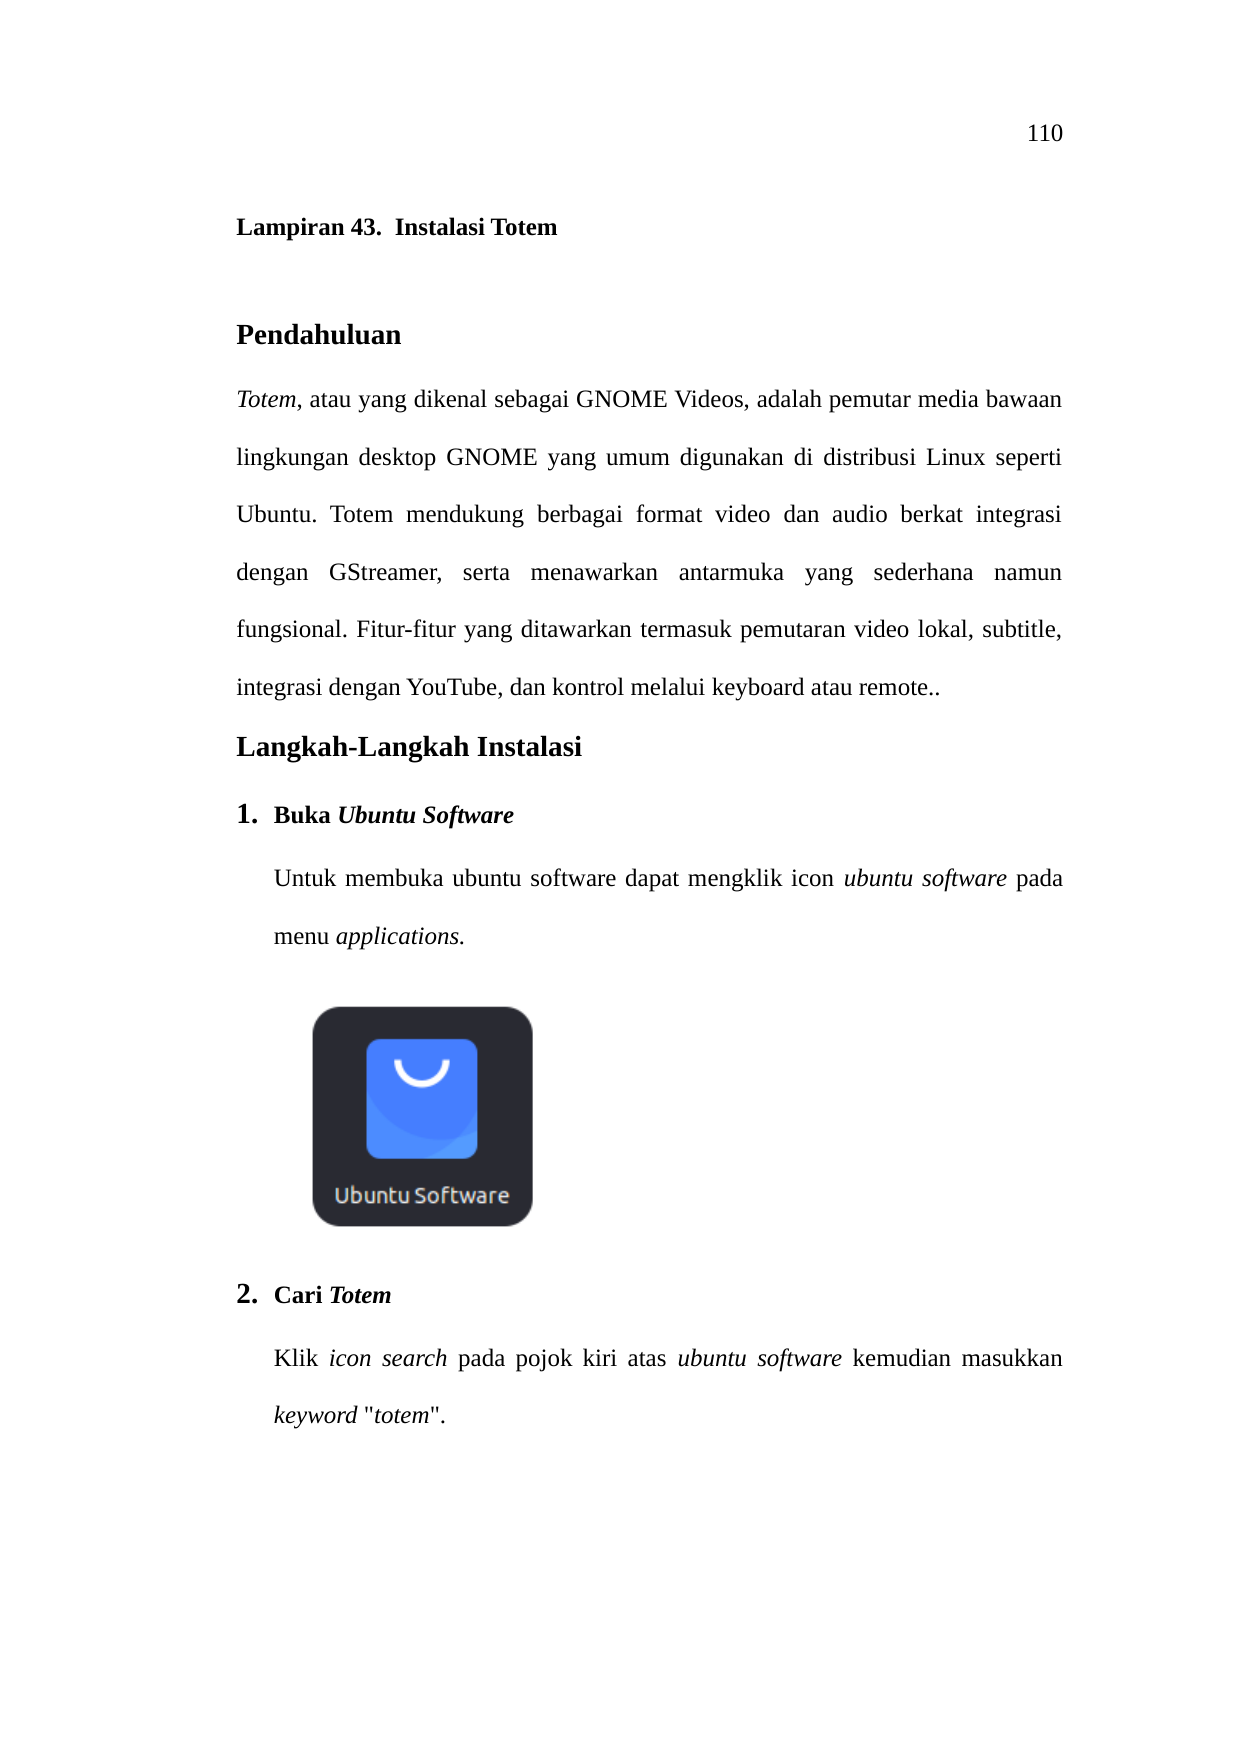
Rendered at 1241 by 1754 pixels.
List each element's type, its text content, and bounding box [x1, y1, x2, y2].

list Instalasi Totem [236, 212, 1063, 241]
list Cari Totem [236, 1276, 1063, 1309]
picture [276, 981, 573, 1245]
text Totem, atau yang dikenal sebagai GNOME Videos, adalah pemutar media bawaan lingkungan desktop GNOME yang umum digunakan di distribusi Linux seperti Ubuntu. Totem mendukung berbagai format video dan audio berkat integrasi dengan GStreamer, serta menawarkan antarmuka yang sederhana namun fungsional. Fitur-fitur yang ditawarkan termasuk pemutaran video lokal, subtitle, integrasi dengan YouTube, dan kontrol melalui keyboard atau remote.. [236, 384, 1063, 701]
list Untuk membuka ubuntu software dapat mengklik icon ubuntu software pada menu applications. [236, 863, 1063, 950]
list Buka Ubuntu Software [236, 796, 1063, 830]
text Langkah-Langkah Instalasi [236, 729, 1063, 763]
text Pendahuluan [236, 317, 1063, 351]
list Klik icon search pada pojok kiri atas ubuntu software kemudian masukkan keyword "totem". [236, 1343, 1063, 1429]
